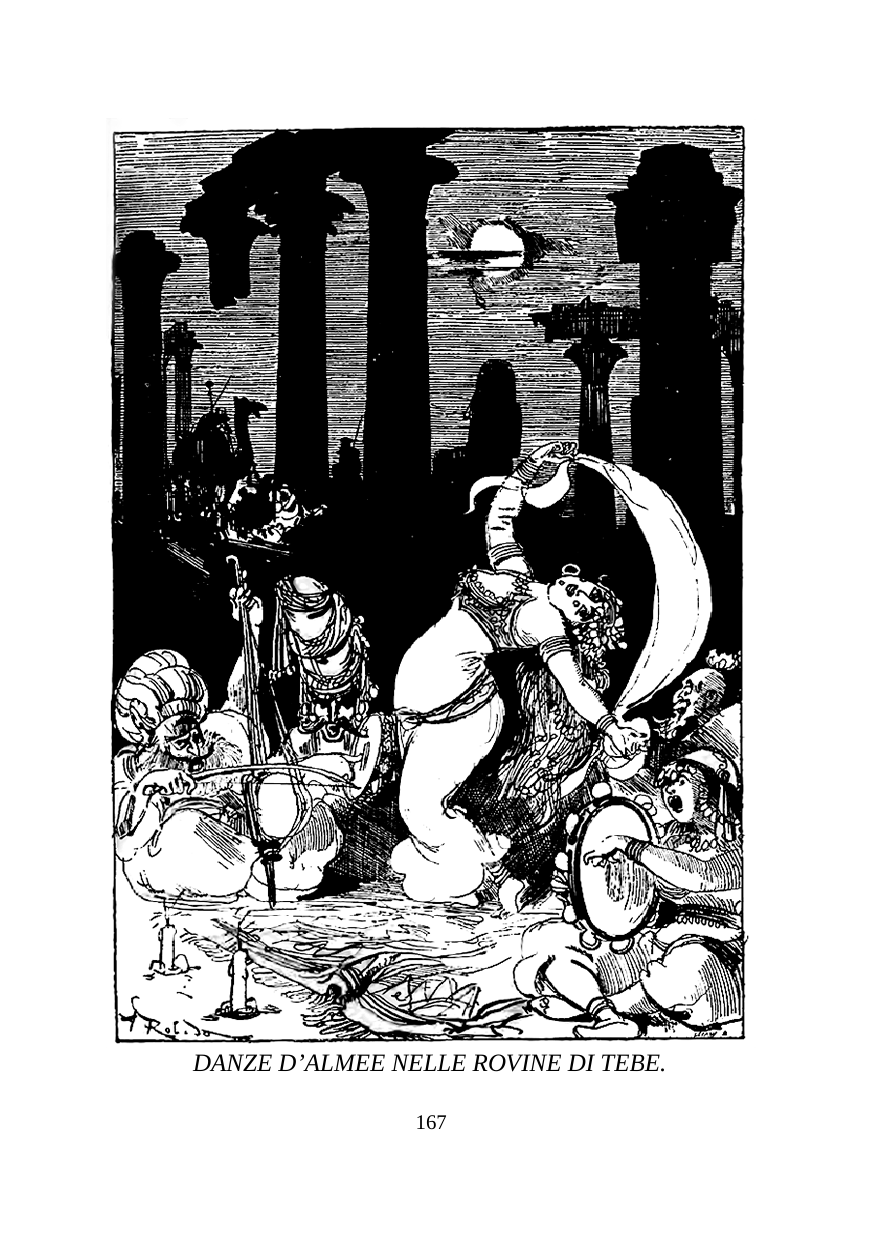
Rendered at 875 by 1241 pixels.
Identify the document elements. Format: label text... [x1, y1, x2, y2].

text DANZE D’ALMEE NELLE ROVINE DI TEBE. [106, 1048, 756, 1076]
picture [106, 118, 756, 1048]
